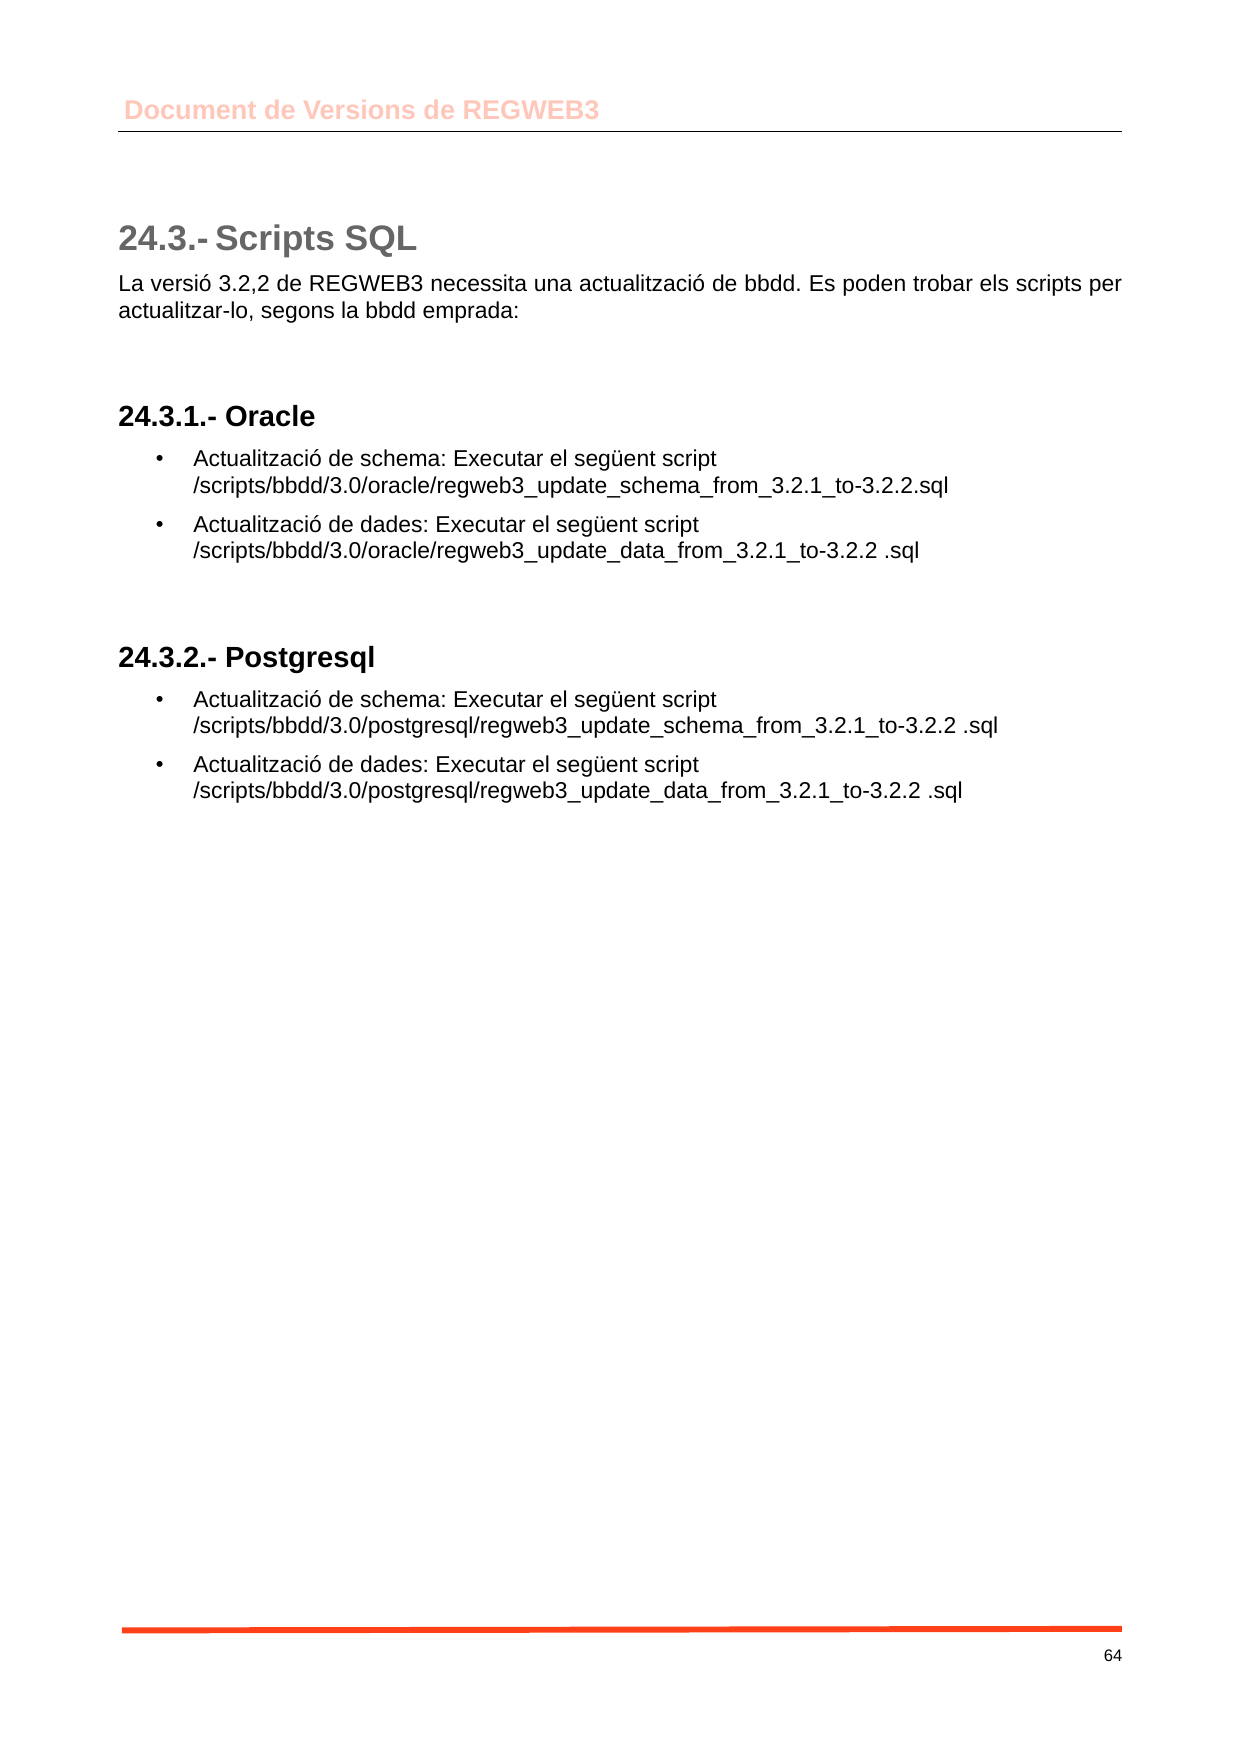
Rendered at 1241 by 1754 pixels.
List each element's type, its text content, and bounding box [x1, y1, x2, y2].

subtitle Postgresql [118, 640, 1122, 673]
subtitle Scripts SQL [118, 217, 1122, 258]
list Actualització de schema: Executar el següent script /scripts/bbdd/3.0/postgresql/regweb3_update_schema_from_3.2.1_to-3.2.2 .sql [156, 686, 1122, 738]
text La versió 3.2,2 de REGWEB3 necessita una actualització de bbdd. Es poden trobar els scripts per actualitzar-lo, segons la bbdd emprada: [118, 270, 1122, 323]
list Actualització de dades: Executar el següent script /scripts/bbdd/3.0/postgresql/regweb3_update_data_from_3.2.1_to-3.2.2 .sql [156, 751, 1122, 804]
subtitle Oracle [118, 399, 1122, 433]
list Actualització de schema: Executar el següent script /scripts/bbdd/3.0/oracle/regweb3_update_schema_from_3.2.1_to-3.2.2.sql [156, 445, 1122, 498]
list Actualització de dades: Executar el següent script /scripts/bbdd/3.0/oracle/regweb3_update_data_from_3.2.1_to-3.2.2 .sql [156, 511, 1122, 563]
